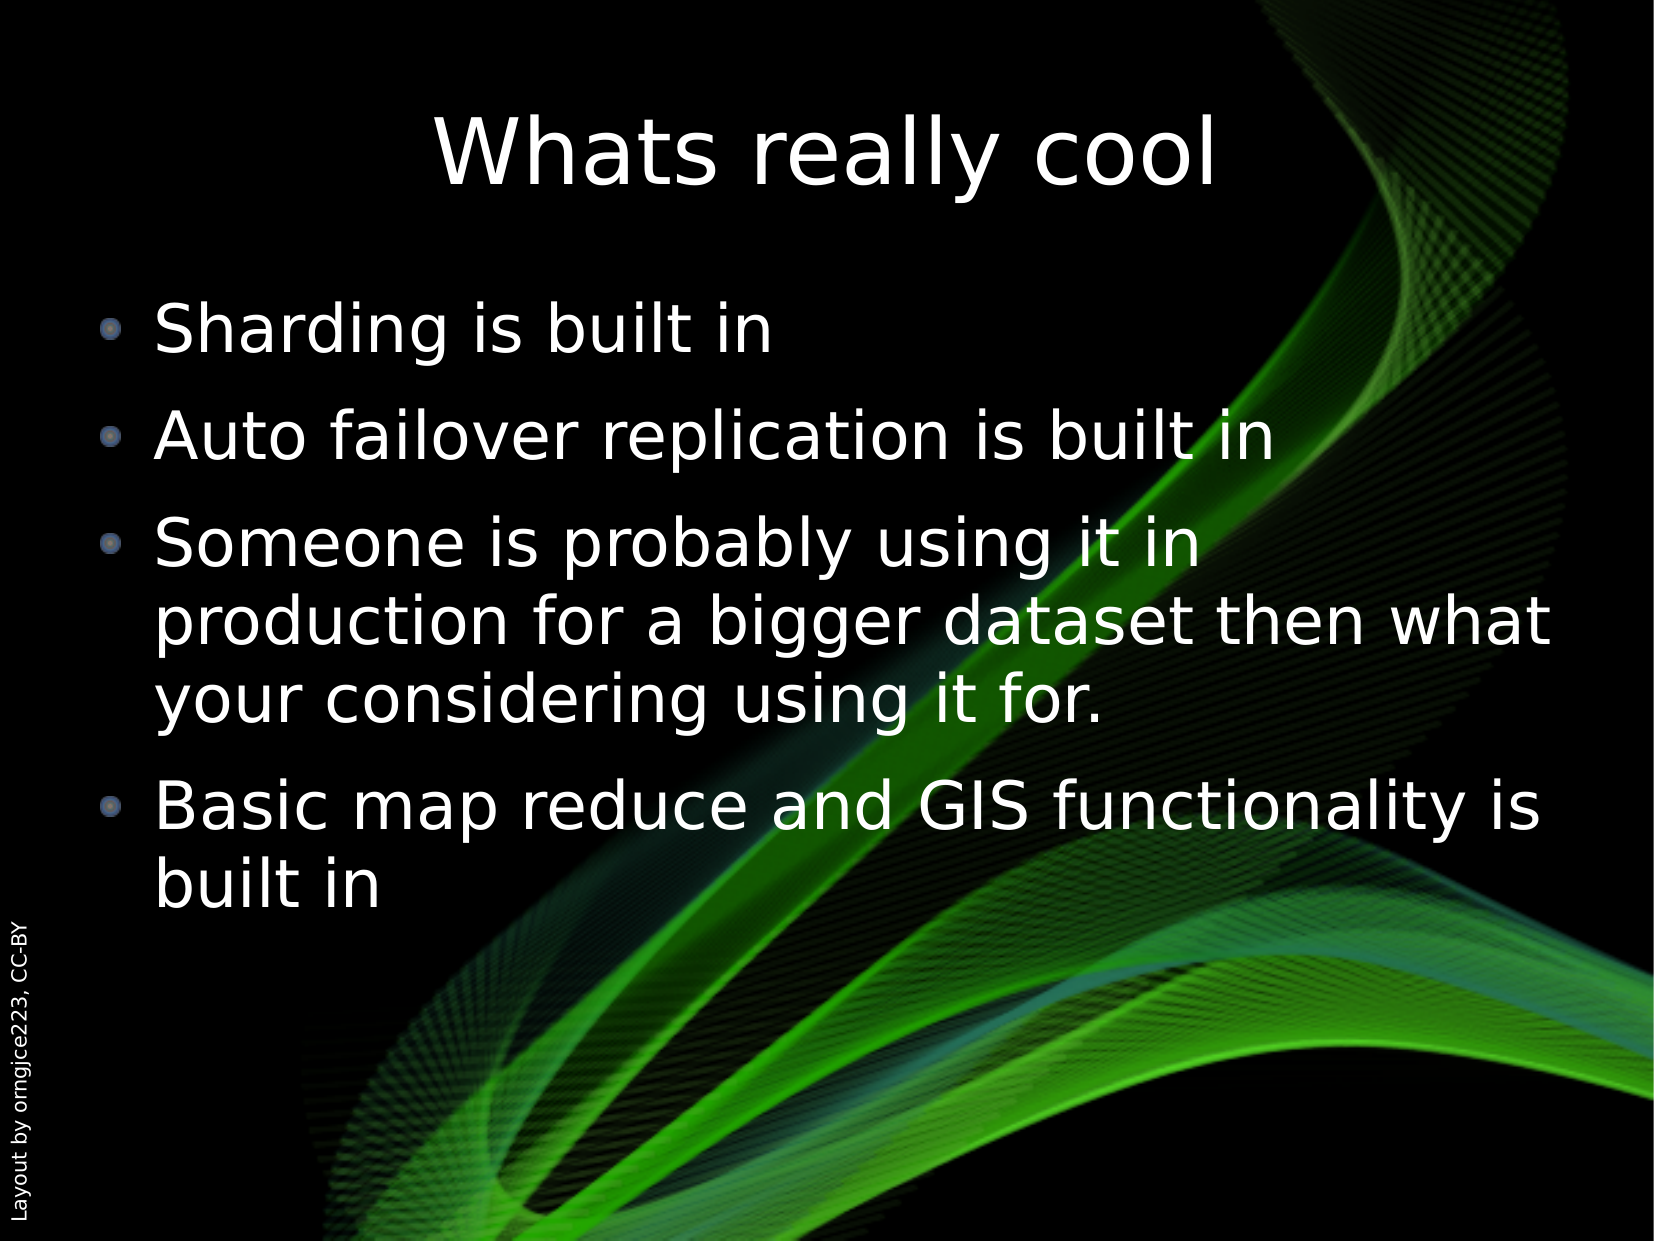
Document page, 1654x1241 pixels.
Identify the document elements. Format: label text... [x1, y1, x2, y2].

list Sharding is built in Auto failover replication is built in Someone is probably using it in production for a bigger dataset then what your considering using it for. Basic map reduce and GIS functionality is built in [82, 290, 1571, 1109]
title Whats really cool [82, 49, 1571, 257]
picture [0, 0, 1654, 1241]
